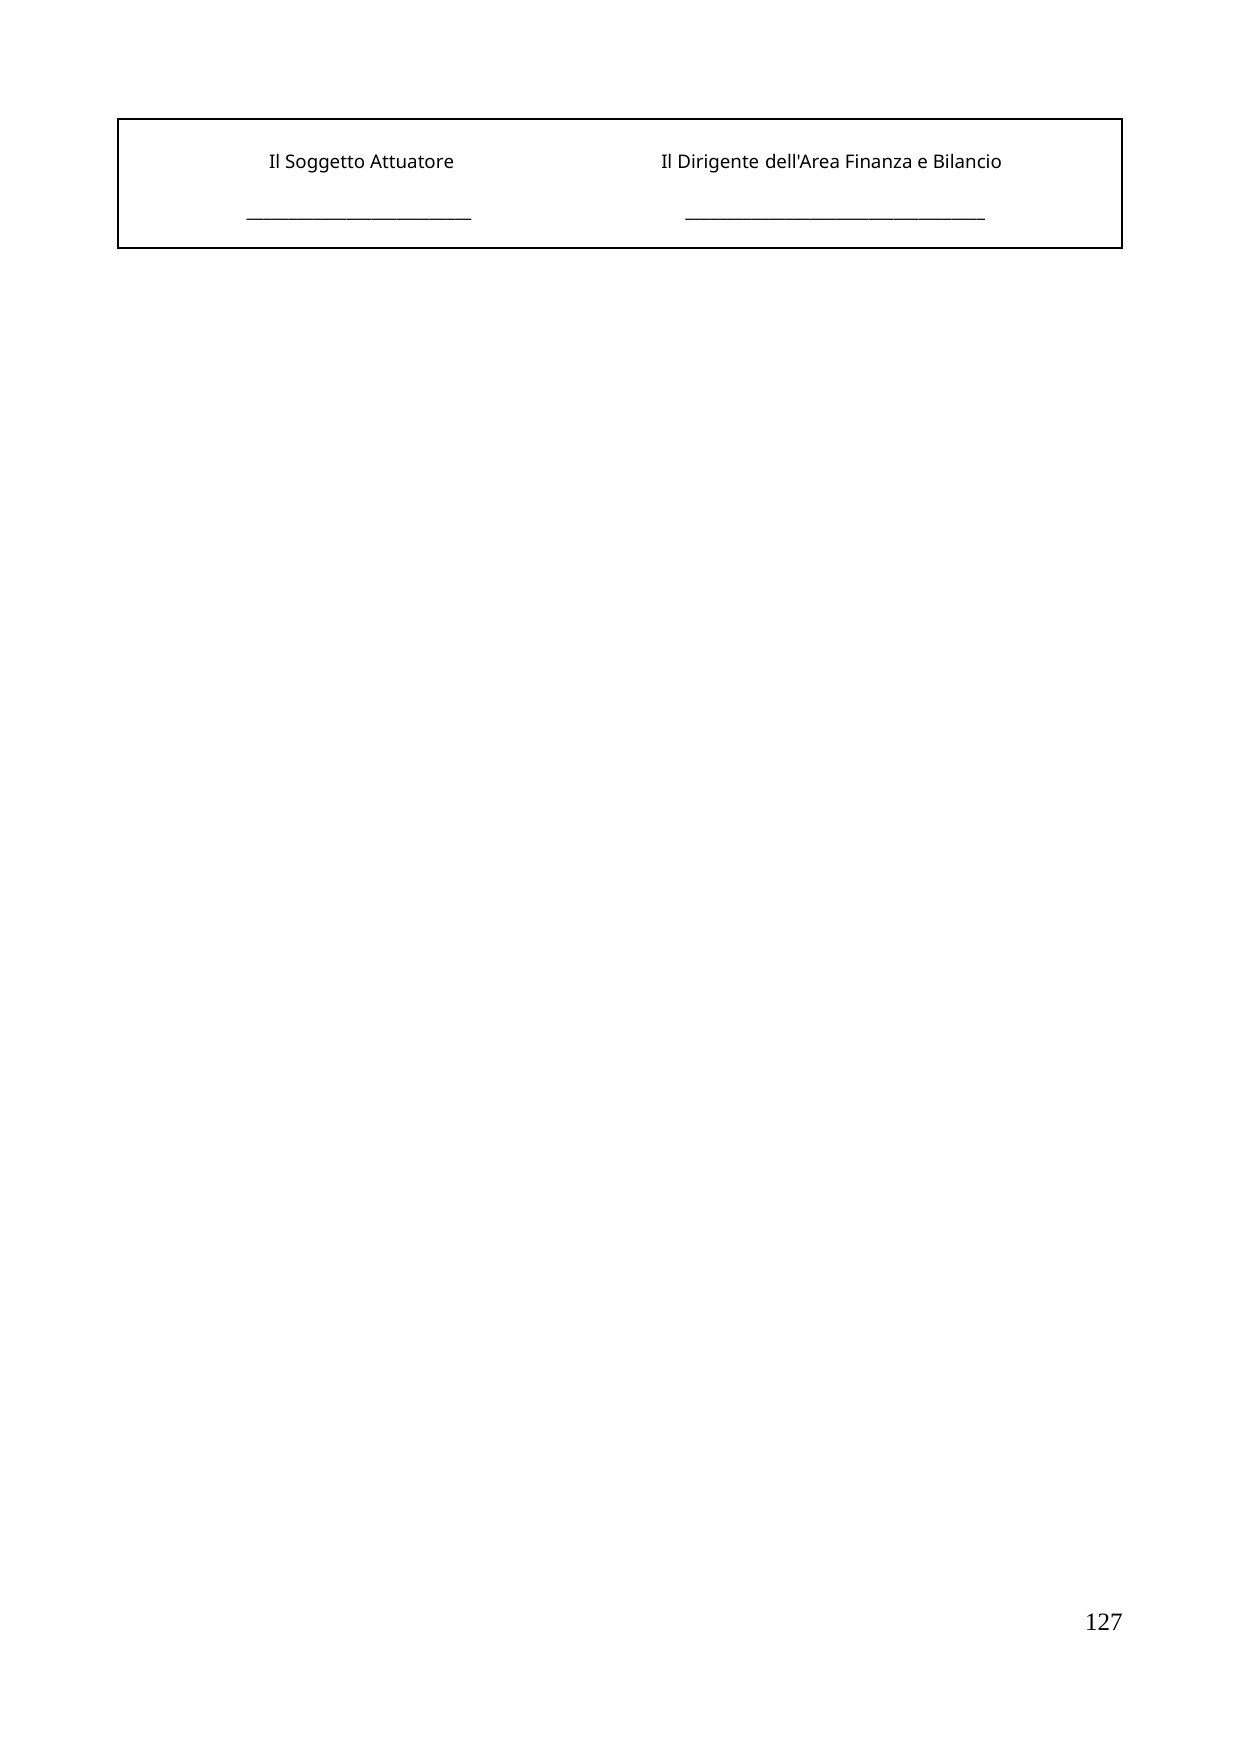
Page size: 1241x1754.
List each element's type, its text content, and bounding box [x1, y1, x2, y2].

table_cell Il Soggetto Attuatore Il Dirigente dell'Area Finanza e Bilancio ___________________________ ____________________________________ [119, 120, 1121, 247]
